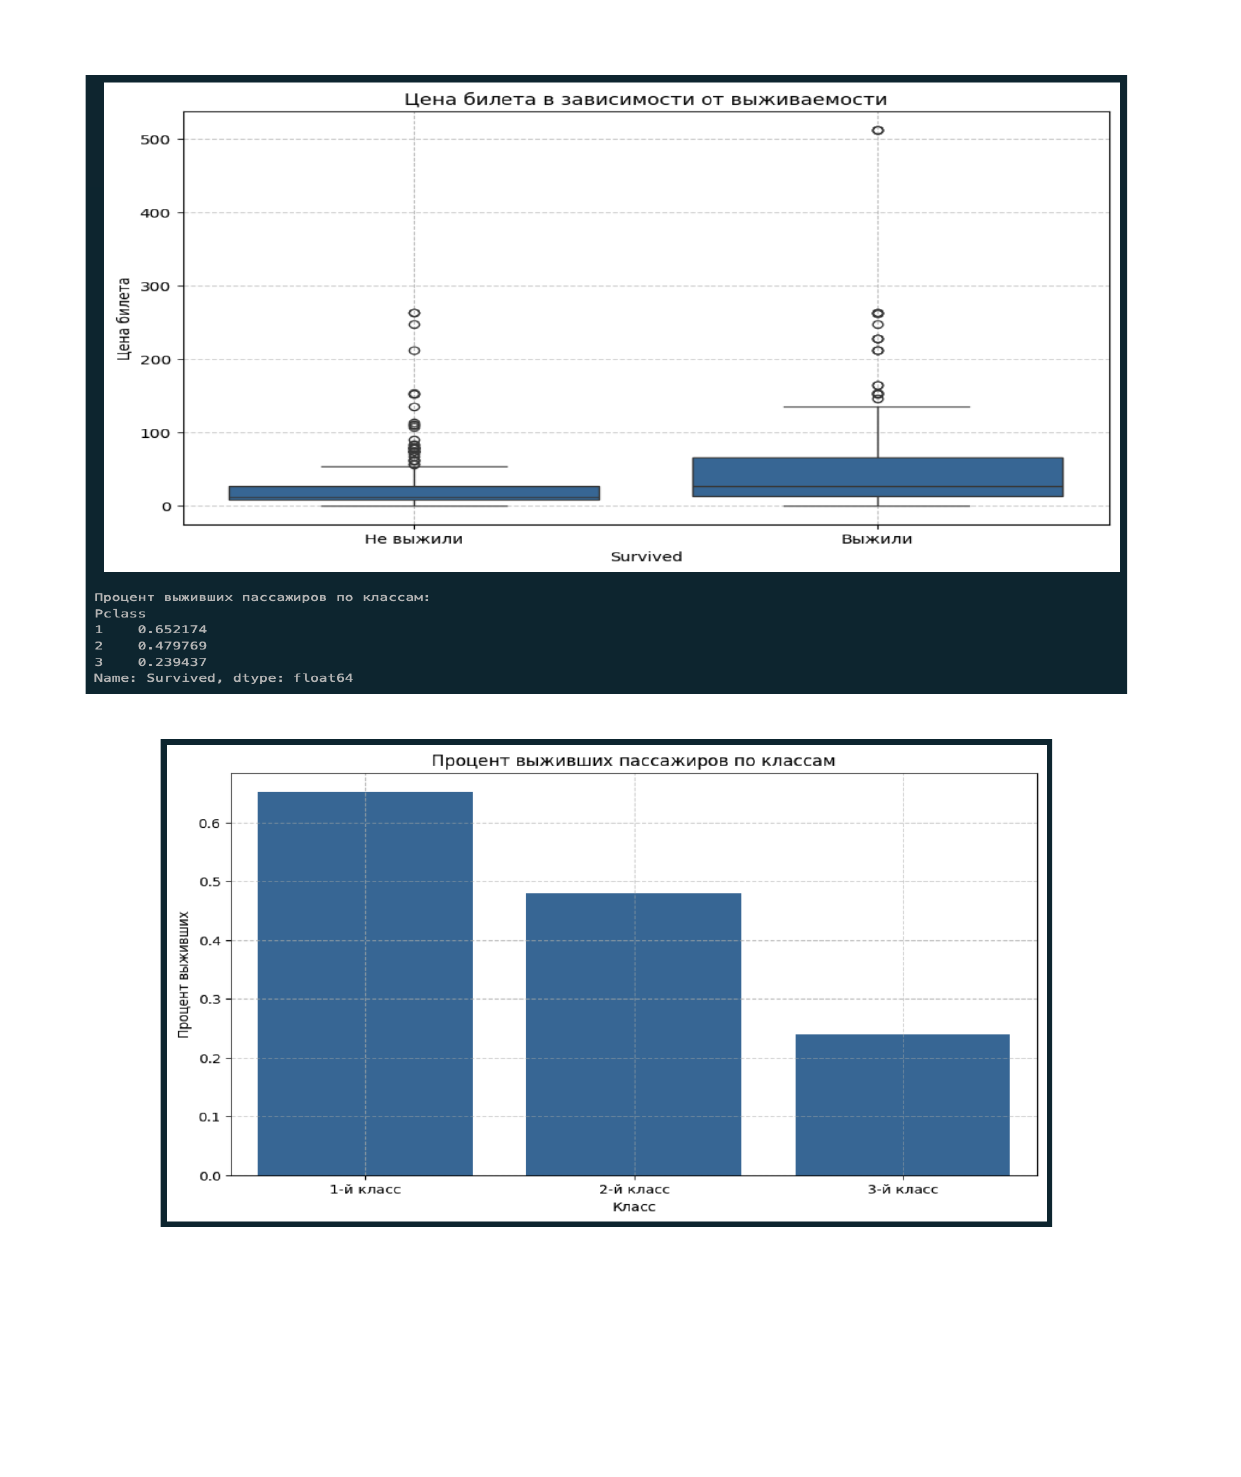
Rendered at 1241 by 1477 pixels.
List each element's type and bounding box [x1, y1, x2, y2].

picture [160, 739, 1053, 1227]
picture [85, 75, 1128, 694]
